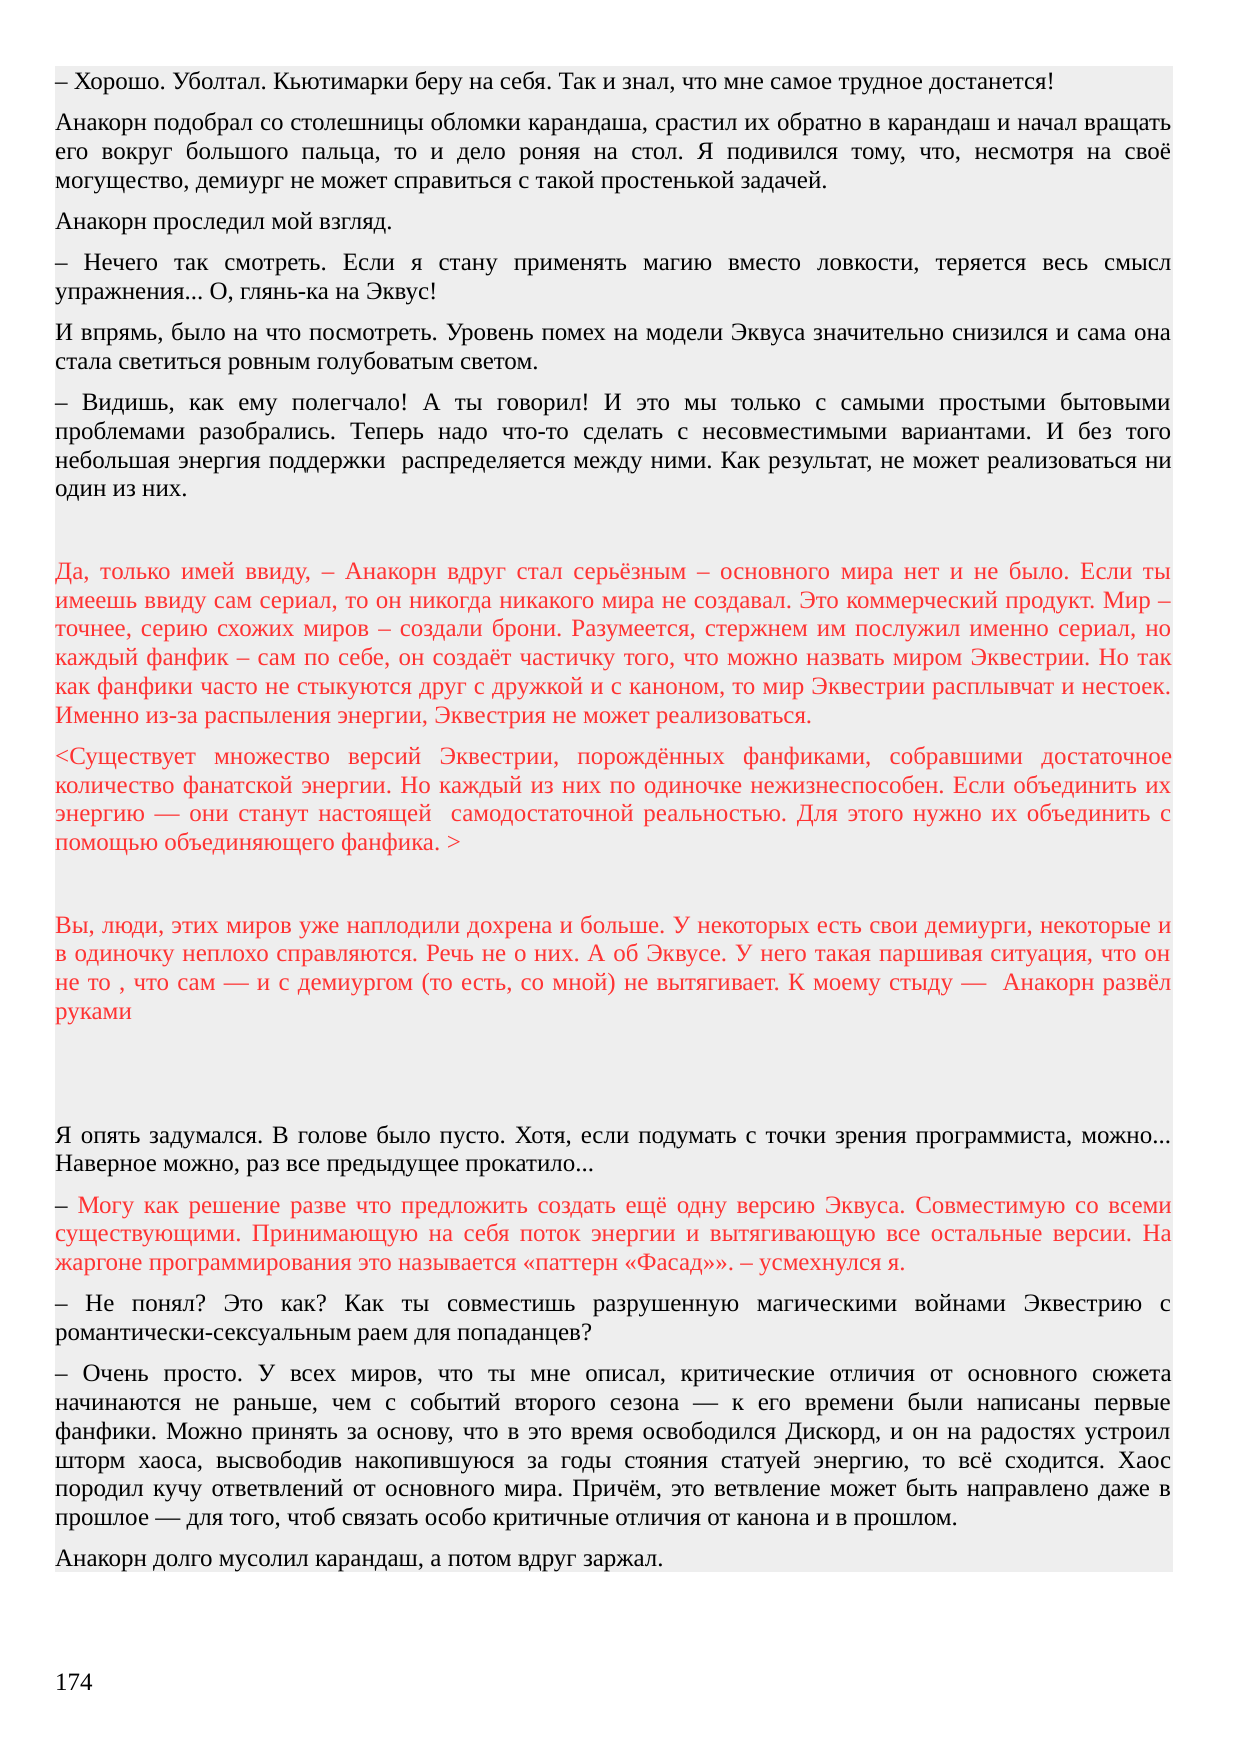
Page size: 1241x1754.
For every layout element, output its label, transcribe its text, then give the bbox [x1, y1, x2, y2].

text Да, только имей ввиду, – Анакорн вдруг стал серьёзным – основного мира нет и не было. Если ты имеешь ввиду сам сериал, то он никогда никакого мира не создавал. Это коммерческий продукт. Мир – точнее, серию схожих миров – создали брони. Разумеется, стержнем им послужил именно сериал, но каждый фанфик – сам по себе, он создаёт частичку того, что можно назвать миром Эквестрии. Но так как фанфики часто не стыкуются друг с дружкой и с каноном, то мир Эквестрии расплывчат и нестоек. Именно из-за распыления энергии, Эквестрия не может реализоваться. [55, 556, 1173, 728]
text Анакорн проследил мой взгляд. [55, 206, 1173, 235]
text И впрямь, было на что посмотреть. Уровень помех на модели Эквуса значительно снизился и сама она стала светиться ровным голубоватым светом. [55, 317, 1173, 375]
text – Видишь, как ему полегчало! А ты говорил! И это мы только с самыми простыми бытовыми проблемами разобрались. Теперь надо что-то сделать с несовместимыми вариантами. И без того небольшая энергия поддержки распределяется между ними. Как результат, не может реализоваться ни один из них. [55, 387, 1173, 502]
text – Нечего так смотреть. Если я стану применять магию вместо ловкости, теряется весь смысл упражнения... О, глянь-ка на Эквус! [55, 247, 1173, 305]
text Я опять задумался. В голове было пусто. Хотя, если подумать с точки зрения программиста, можно... Наверное можно, раз все предыдущее прокатило... [55, 1120, 1173, 1177]
text Анакорн подобрал со столешницы обломки карандаша, срастил их обратно в карандаш и начал вращать его вокруг большого пальца, то и дело роняя на стол. Я подивился тому, что, несмотря на своё могущество, демиург не может справиться с такой простенькой задачей. [55, 107, 1173, 193]
text Вы, люди, этих миров уже наплодили дохрена и больше. У некоторых есть свои демиурги, некоторые и в одиночку неплохо справляются. Речь не о них. А об Эквусе. У него такая паршивая ситуация, что он не то , что сам — и с демиургом (то есть, со мной) не вытягивает. К моему стыду — Анакорн развёл руками [55, 910, 1173, 1025]
text – Могу как решение разве что предложить создать ещё одну версию Эквуса. Совместимую со всеми существующими. Принимающую на себя поток энергии и вытягивающую все остальные версии. На жаргоне программирования это называется «паттерн «Фасад»». – усмехнулся я. [55, 1190, 1173, 1276]
text – Не понял? Это как? Как ты совместишь разрушенную магическими войнами Эквестрию с романтически-сексуальным раем для попаданцев? [55, 1288, 1173, 1346]
text – Хорошо. Уболтал. Кьютимарки беру на себя. Так и знал, что мне самое трудное достанется! [55, 66, 1173, 95]
text Анакорн долго мусолил карандаш, а потом вдруг заржал. [55, 1543, 1173, 1572]
text – Очень просто. У всех миров, что ты мне описал, критические отличия от основного сюжета начинаются не раньше, чем с событий второго сезона — к его времени были написаны первые фанфики. Можно принять за основу, что в это время освободился Дискорд, и он на радостях устроил шторм хаоса, высвободив накопившуюся за годы стояния статуей энергию, то всё сходится. Хаос породил кучу ответвлений от основного мира. Причём, это ветвление может быть направлено даже в прошлое — для того, чтоб связать особо критичные отличия от канона и в прошлом. [55, 1358, 1173, 1531]
text <Существует множество версий Эквестрии, порождённых фанфиками, собравшими достаточное количество фанатской энергии. Но каждый из них по одиночке нежизнеспособен. Если объединить их энергию — они станут настоящей самодостаточной реальностью. Для этого нужно их объединить с помощью объединяющего фанфика. > [55, 741, 1173, 856]
